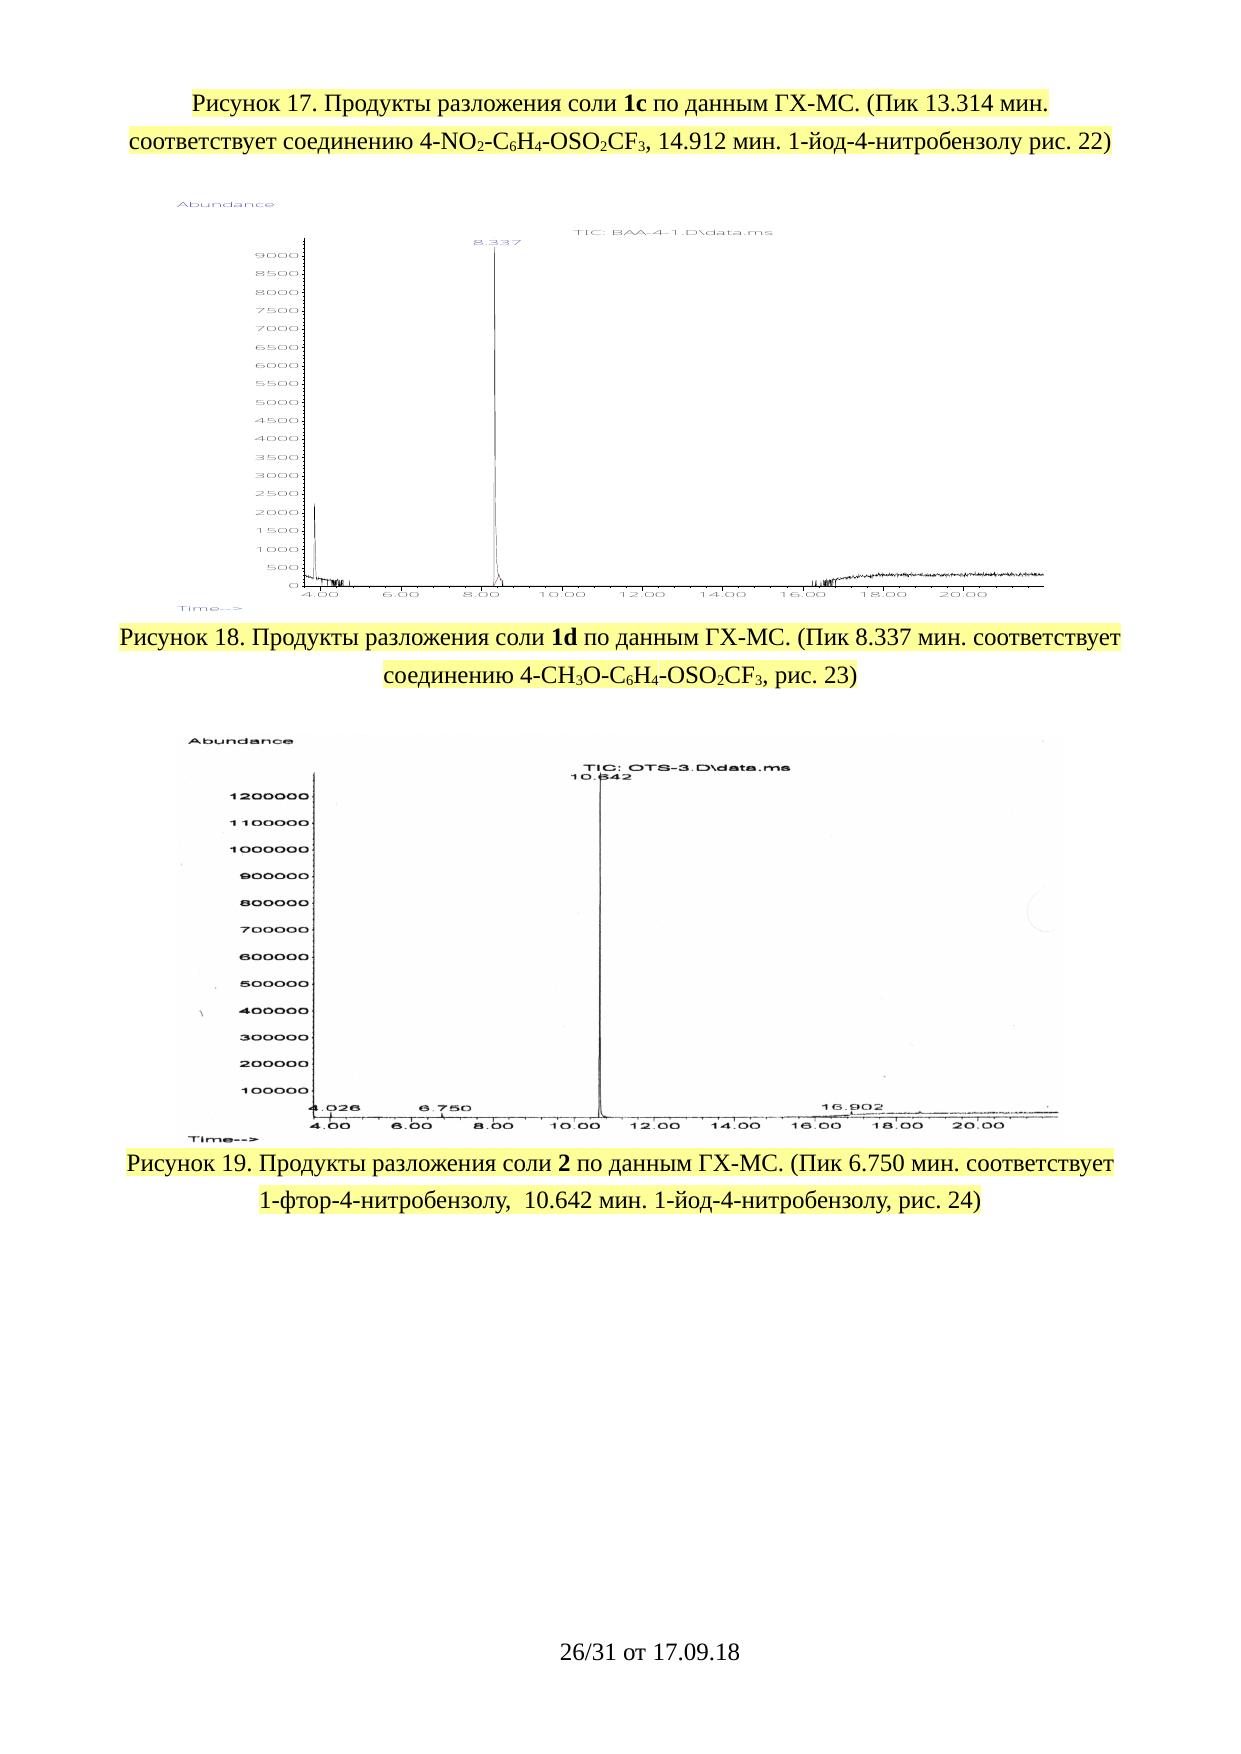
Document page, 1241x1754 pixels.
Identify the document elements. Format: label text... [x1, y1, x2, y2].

picture [177, 734, 1063, 1148]
text Рисунок 17. Продукты разложения соли 1c по данным ГХ-МС. (Пик 13.314 мин. соответствует соединению 4-NO2-C6H4-OSO2CF3, 14.912 мин. 1-йод-4-нитробензолу рис. 22) [118, 88, 1122, 154]
text Рисунок 18. Продукты разложения соли 1d по данным ГХ-МС. (Пик 8.337 мин. соответствует соединению 4-CH3О-C6H4-OSO2CF3, рис. 23) [118, 622, 1122, 688]
text Рисунок 19. Продукты разложения соли 2 по данным ГХ-МС. (Пик 6.750 мин. соответствует 1-фтор-4-нитробензолу, 10.642 мин. 1-йод-4-нитробензолу, рис. 24) [118, 1148, 1122, 1214]
